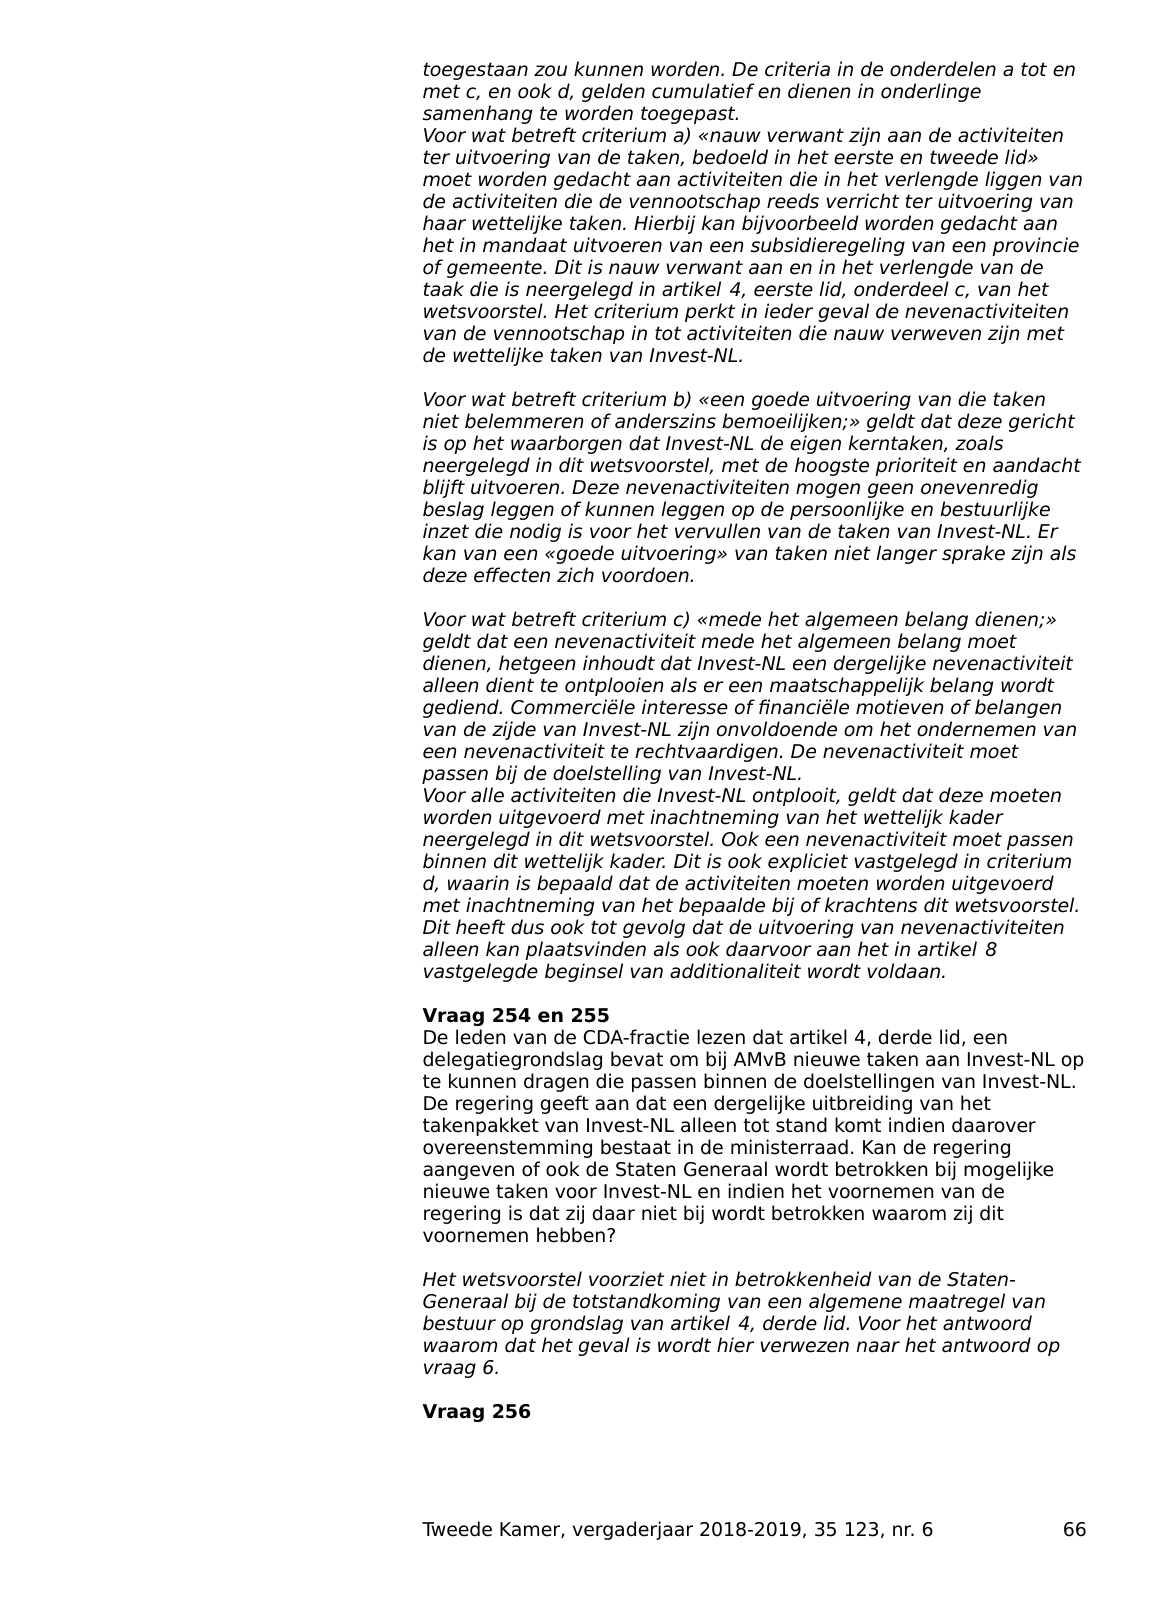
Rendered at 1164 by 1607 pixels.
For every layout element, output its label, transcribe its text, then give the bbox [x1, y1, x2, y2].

text Vraag 256 [422, 1401, 1087, 1423]
text Vraag 254 en 255 [422, 1005, 1087, 1027]
text Voor wat betreft criterium c) «mede het algemeen belang dienen;» geldt dat een nevenactiviteit mede het algemeen belang moet dienen, hetgeen inhoudt dat Invest-NL een dergelijke nevenactiviteit alleen dient te ontplooien als er een maatschappelijk belang wordt gediend. Commerciële interesse of financiële motieven of belangen van de zijde van Invest-NL zijn onvoldoende om het ondernemen van een nevenactiviteit te rechtvaardigen. De nevenactiviteit moet passen bij de doelstelling van Invest-NL. [422, 609, 1087, 785]
text De leden van de CDA-fractie lezen dat artikel 4, derde lid, een delegatiegrondslag bevat om bij AMvB nieuwe taken aan Invest-NL op te kunnen dragen die passen binnen de doelstellingen van Invest-NL. De regering geeft aan dat een dergelijke uitbreiding van het takenpakket van Invest-NL alleen tot stand komt indien daarover overeenstemming bestaat in de ministerraad. Kan de regering aangeven of ook de Staten Generaal wordt betrokken bij mogelijke nieuwe taken voor Invest-NL en indien het voornemen van de regering is dat zij daar niet bij wordt betrokken waarom zij dit voornemen hebben? [422, 1027, 1087, 1247]
text Voor wat betreft criterium a) «nauw verwant zijn aan de activiteiten ter uitvoering van de taken, bedoeld in het eerste en tweede lid» moet worden gedacht aan activiteiten die in het verlengde liggen van de activiteiten die de vennootschap reeds verricht ter uitvoering van haar wettelijke taken. Hierbij kan bijvoorbeeld worden gedacht aan het in mandaat uitvoeren van een subsidieregeling van een provincie of gemeente. Dit is nauw verwant aan en in het verlengde van de taak die is neergelegd in artikel 4, eerste lid, onderdeel c, van het wetsvoorstel. Het criterium perkt in ieder geval de nevenactiviteiten van de vennootschap in tot activiteiten die nauw verweven zijn met de wettelijke taken van Invest-NL. [422, 125, 1087, 367]
text Voor alle activiteiten die Invest-NL ontplooit, geldt dat deze moeten worden uitgevoerd met inachtneming van het wettelijk kader neergelegd in dit wetsvoorstel. Ook een nevenactiviteit moet passen binnen dit wettelijk kader. Dit is ook expliciet vastgelegd in criterium d, waarin is bepaald dat de activiteiten moeten worden uitgevoerd met inachtneming van het bepaalde bij of krachtens dit wetsvoorstel. Dit heeft dus ook tot gevolg dat de uitvoering van nevenactiviteiten alleen kan plaatsvinden als ook daarvoor aan het in artikel 8 vastgelegde beginsel van additionaliteit wordt voldaan. [422, 785, 1087, 983]
text Voor wat betreft criterium b) «een goede uitvoering van die taken niet belemmeren of anderszins bemoeilijken;» geldt dat deze gericht is op het waarborgen dat Invest-NL de eigen kerntaken, zoals neergelegd in dit wetsvoorstel, met de hoogste prioriteit en aandacht blijft uitvoeren. Deze nevenactiviteiten mogen geen onevenredig beslag leggen of kunnen leggen op de persoonlijke en bestuurlijke inzet die nodig is voor het vervullen van de taken van Invest-NL. Er kan van een «goede uitvoering» van taken niet langer sprake zijn als deze effecten zich voordoen. [422, 389, 1087, 587]
text toegestaan zou kunnen worden. De criteria in de onderdelen a tot en met c, en ook d, gelden cumulatief en dienen in onderlinge samenhang te worden toegepast. [422, 59, 1087, 125]
text Het wetsvoorstel voorziet niet in betrokkenheid van de Staten-Generaal bij de totstandkoming van een algemene maatregel van bestuur op grondslag van artikel 4, derde lid. Voor het antwoord waarom dat het geval is wordt hier verwezen naar het antwoord op vraag 6. [422, 1269, 1087, 1379]
